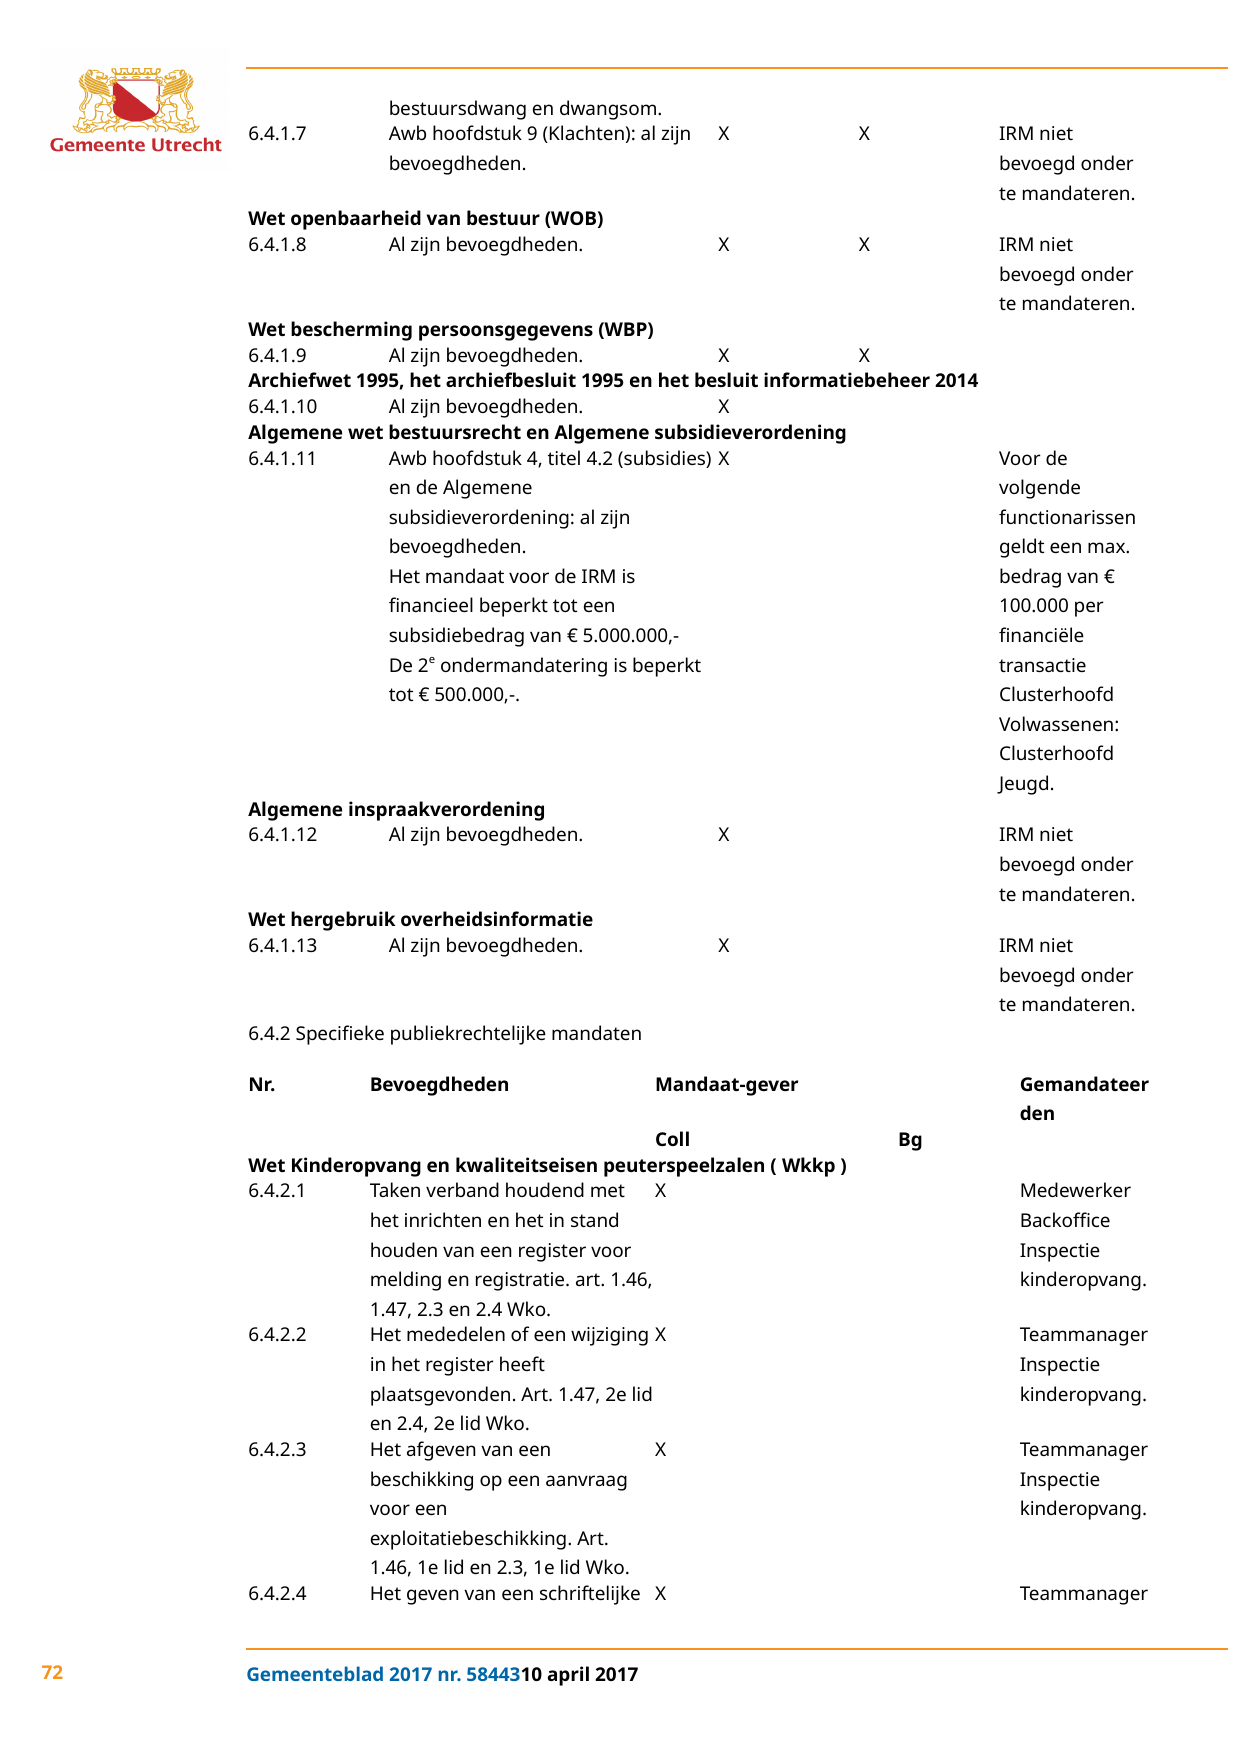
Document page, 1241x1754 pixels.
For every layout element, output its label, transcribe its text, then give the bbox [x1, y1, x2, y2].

table_cell X [718, 822, 858, 906]
table_cell X [655, 1322, 898, 1436]
table_cell [999, 95, 1152, 121]
table_cell X [718, 231, 858, 316]
table_cell Teammanager Inspectie kinderopvang. [1020, 1436, 1152, 1580]
table_cell Awb hoofdstuk 9 (Klachten): al zijn bevoegdheden. [389, 121, 718, 205]
table_header Nr. [248, 1071, 369, 1126]
table_cell 6.4.1.7 [248, 121, 388, 205]
table_cell [718, 95, 858, 121]
table_header Mandaat-gever [655, 1071, 1019, 1126]
table_cell 6.4.2.1 [248, 1178, 369, 1322]
table_cell 6.4.1.8 [248, 231, 388, 316]
table_cell Medewerker Backoffice Inspectie kinderopvang. [1020, 1178, 1152, 1322]
table_cell X [859, 121, 999, 205]
table_cell Archiefwet 1995, het archiefbesluit 1995 en het besluit informatiebeheer 2014 [248, 368, 1152, 393]
table_cell 6.4.1.9 [248, 342, 388, 367]
table_cell Wet Kinderopvang en kwaliteitseisen peuterspeelzalen ( Wkkp ) [248, 1152, 1152, 1178]
table_cell 6.4.1.12 [248, 822, 388, 906]
table_cell X [655, 1178, 898, 1322]
table_cell bestuursdwang en dwangsom. [389, 95, 718, 121]
table_cell Teammanager Inspectie kinderopvang. [1020, 1322, 1152, 1436]
table_cell 6.4.1.13 [248, 932, 388, 1017]
table_cell IRM niet bevoegd onder te mandateren. [999, 932, 1152, 1017]
table_cell X [859, 231, 999, 316]
table_cell [859, 932, 999, 1017]
table_cell X [859, 342, 999, 367]
table_cell 6.4.2.3 [248, 1436, 369, 1580]
table_cell Al zijn bevoegdheden. [389, 932, 718, 1017]
table_cell 6.4.1.11 [248, 445, 388, 796]
table_cell X [718, 342, 858, 367]
table_cell X [655, 1436, 898, 1580]
table_cell Coll [655, 1126, 898, 1152]
table_cell [1020, 1126, 1152, 1152]
table_cell Algemene wet bestuursrecht en Algemene subsidieverordening [248, 419, 1152, 445]
table_cell [248, 1126, 369, 1152]
table_cell Al zijn bevoegdheden. [389, 231, 718, 316]
table_cell Awb hoofdstuk 4, titel 4.2 (subsidies) en de Algemene subsidieverordening: al zijn bevoegdheden. Het mandaat voor de IRM is financieel beperkt tot een subsidiebedrag van € 5.000.000,- De 2e ondermandatering is beperkt tot € 500.000,-. [389, 445, 718, 796]
table_cell 6.4.2.4 [248, 1580, 369, 1606]
table_cell [898, 1580, 1019, 1606]
table_cell [370, 1126, 655, 1152]
picture [41, 47, 231, 172]
table_cell Wet openbaarheid van bestuur (WOB) [248, 205, 1152, 231]
table_cell Taken verband houdend met het inrichten en het in stand houden van een register voor melding en registratie. art. 1.46, 1.47, 2.3 en 2.4 Wko. [370, 1178, 655, 1322]
table_cell Het geven van een schriftelijke [370, 1580, 655, 1606]
table_cell Het mededelen of een wijziging in het register heeft plaatsgevonden. Art. 1.47, 2e lid en 2.4, 2e lid Wko. [370, 1322, 655, 1436]
table_cell 6.4.2.2 [248, 1322, 369, 1436]
table_cell X [718, 393, 858, 419]
table_cell [898, 1178, 1019, 1322]
table_cell [898, 1322, 1019, 1436]
table_header Bevoegdheden [370, 1071, 655, 1126]
table_header Gemandateerden [1020, 1071, 1152, 1126]
table_cell Algemene inspraakverordening [248, 796, 1152, 822]
table_cell X [718, 121, 858, 205]
table_cell Wet hergebruik overheidsinformatie [248, 906, 1152, 932]
table_cell Al zijn bevoegdheden. [389, 822, 718, 906]
table_cell X [718, 932, 858, 1017]
table_cell X [718, 445, 858, 796]
table_cell [859, 95, 999, 121]
table_cell X [655, 1580, 898, 1606]
table_cell [859, 822, 999, 906]
table_cell IRM niet bevoegd onder te mandateren. [999, 822, 1152, 906]
table_cell Het afgeven van een beschikking op een aanvraag voor een exploitatiebeschikking. Art. 1.46, 1e lid en 2.3, 1e lid Wko. [370, 1436, 655, 1580]
table_cell Teammanager [1020, 1580, 1152, 1606]
table_cell IRM niet bevoegd onder te mandateren. [999, 231, 1152, 316]
table_cell [999, 342, 1152, 367]
table_cell Al zijn bevoegdheden. [389, 393, 718, 419]
table_cell 6.4.1.10 [248, 393, 388, 419]
table_cell Voor de volgende functionarissen geldt een max. bedrag van € 100.000 per financiële transactie Clusterhoofd Volwassenen: Clusterhoofd Jeugd. [999, 445, 1152, 796]
table_cell Wet bescherming persoonsgegevens (WBP) [248, 316, 1152, 342]
text 6.4.2 Specifieke publiekrechtelijke mandaten [248, 1020, 1152, 1046]
table_cell Bg [898, 1126, 1019, 1152]
table_cell [859, 393, 999, 419]
table_cell [999, 393, 1152, 419]
table_cell [248, 95, 388, 121]
table_cell IRM niet bevoegd onder te mandateren. [999, 121, 1152, 205]
table_cell [859, 445, 999, 796]
table_cell Al zijn bevoegdheden. [389, 342, 718, 367]
table_cell [898, 1436, 1019, 1580]
